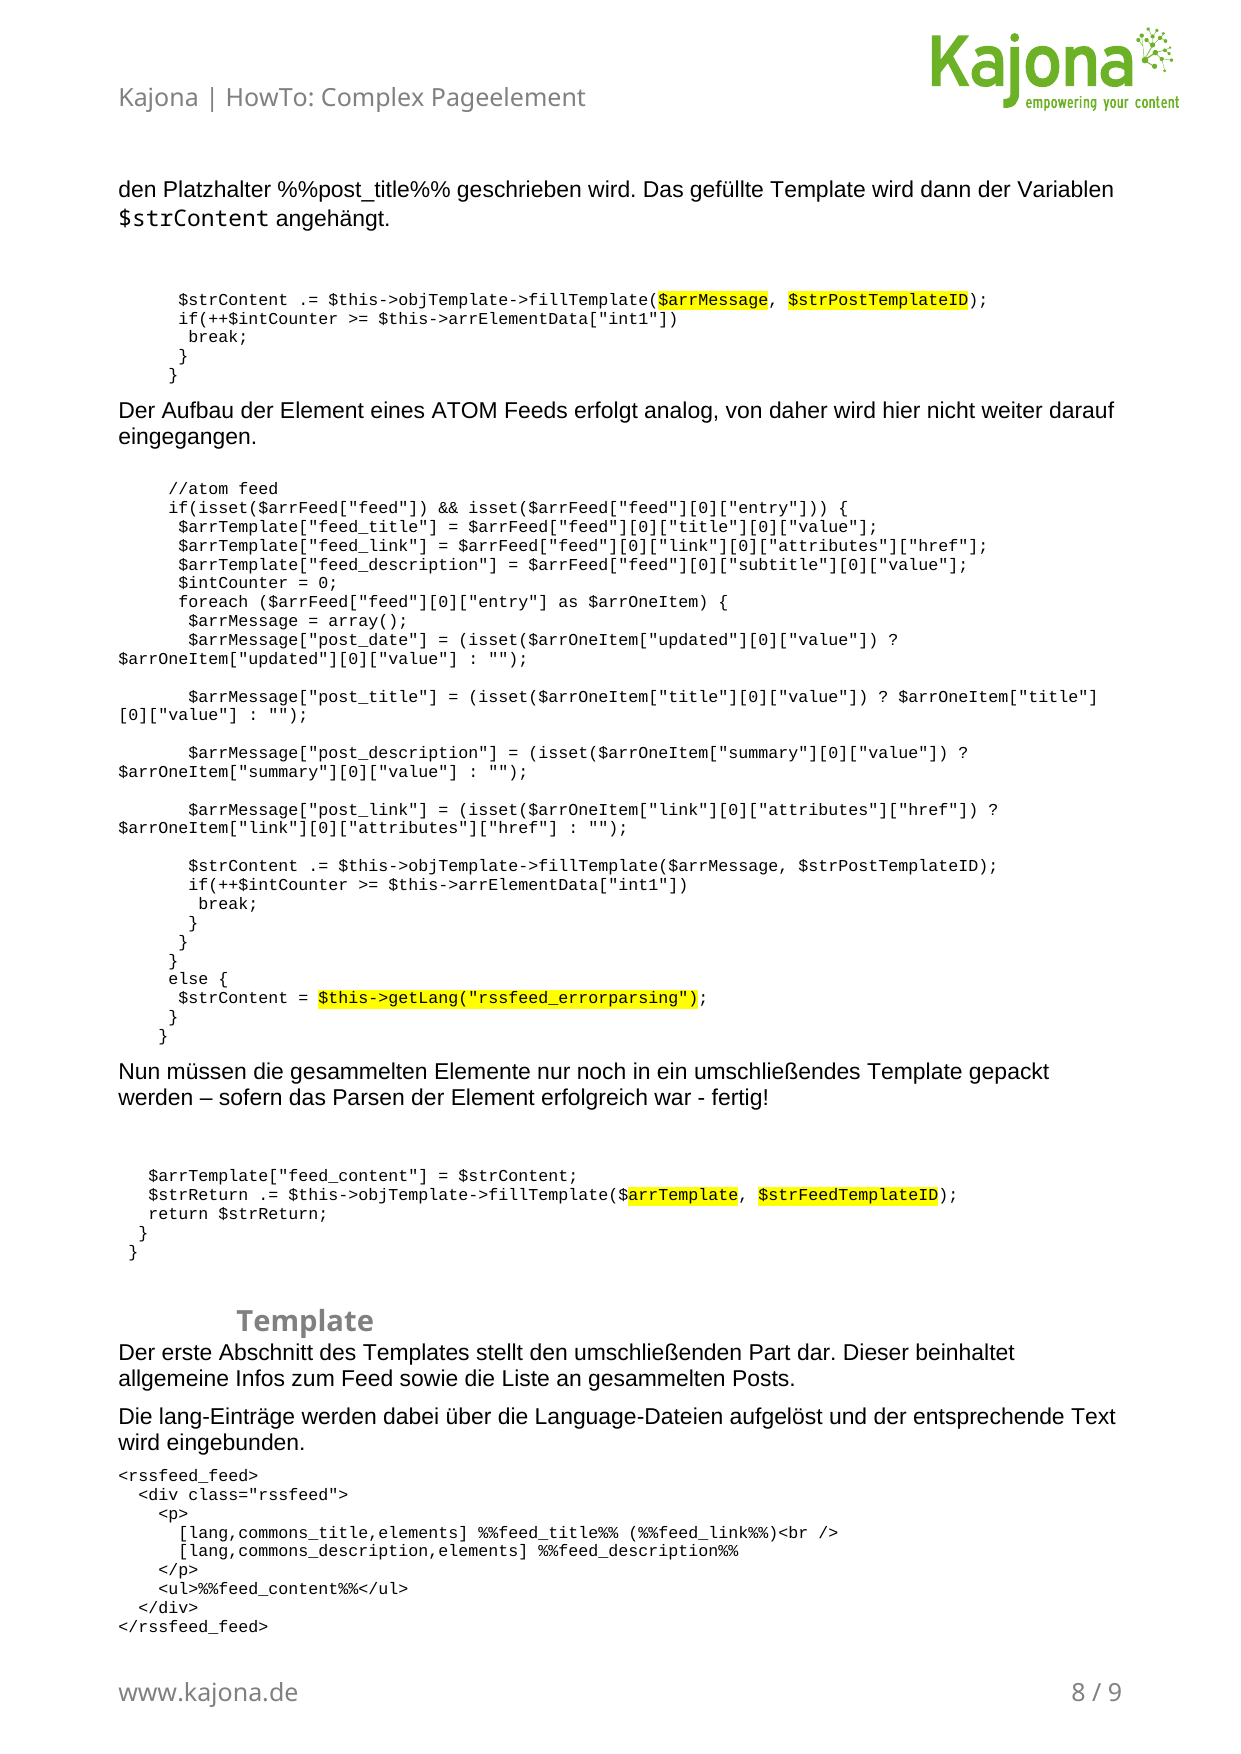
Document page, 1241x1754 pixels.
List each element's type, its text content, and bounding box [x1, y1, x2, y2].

text </div> [118, 1599, 1122, 1618]
text Der erste Abschnitt des Templates stellt den umschließenden Part dar. Dieser beinhaltet allgemeine Infos zum Feed sowie die Liste an gesammelten Posts. [118, 1340, 1122, 1391]
text </rssfeed_feed> [118, 1618, 1122, 1637]
text <p> [118, 1505, 1122, 1524]
text Nun müssen die gesammelten Elemente nur noch in ein umschließendes Template gepackt werden – sofern das Parsen der Element erfolgreich war - fertig! [118, 1059, 1122, 1110]
text Die lang-Einträge werden dabei über die Language-Dateien aufgelöst und der entsprechende Text wird eingebunden. [118, 1404, 1122, 1455]
text $strContent .= $this->objTemplate->fillTemplate($arrMessage, $strPostTemplateID); if(++$intCounter >= $this->arrElementData["int1"]) break; } } [118, 246, 1122, 386]
text //atom feed if(isset($arrFeed["feed"]) && isset($arrFeed["feed"][0]["entry"])) { $arrTemplate["feed_title"] = $arrFeed["feed"][0]["title"][0]["value"]; $arrTemplate["feed_link"] = $arrFeed["feed"][0]["link"][0]["attributes"]["href"]; $arrTemplate["feed_description"] = $arrFeed["feed"][0]["subtitle"][0]["value"]; $intCounter = 0; foreach ($arrFeed["feed"][0]["entry"] as $arrOneItem) { $arrMessage = array(); $arrMessage["post_date"] = (isset($arrOneItem["updated"][0]["value"]) ? $arrOneItem["updated"][0]["value"] : ""); $arrMessage["post_title"] = (isset($arrOneItem["title"][0]["value"]) ? $arrOneItem["title"][0]["value"] : ""); $arrMessage["post_description"] = (isset($arrOneItem["summary"][0]["value"]) ? $arrOneItem["summary"][0]["value"] : ""); $arrMessage["post_link"] = (isset($arrOneItem["link"][0]["attributes"]["href"]) ? $arrOneItem["link"][0]["attributes"]["href"] : ""); $strContent .= $this->objTemplate->fillTemplate($arrMessage, $strPostTemplateID); if(++$intCounter >= $this->arrElementData["int1"]) break; } } } else { $strContent = $this->getLang("rssfeed_errorparsing"); } } [118, 462, 1122, 1046]
text <rssfeed_feed> [118, 1468, 1122, 1486]
text [lang,commons_description,elements] %%feed_description%% [118, 1543, 1122, 1562]
text </p> [118, 1562, 1122, 1581]
subtitle Template [118, 1300, 1122, 1340]
text <div class="rssfeed"> [118, 1486, 1122, 1505]
text [lang,commons_title,elements] %%feed_title%% (%%feed_link%%)<br /> [118, 1524, 1122, 1543]
text <ul>%%feed_content%%</ul> [118, 1581, 1122, 1599]
text den Platzhalter %%post_title%% geschrieben wird. Das gefüllte Template wird dann der Variablen $strContent angehängt. [118, 177, 1122, 233]
text $arrTemplate["feed_content"] = $strContent; $strReturn .= $this->objTemplate->fillTemplate($arrTemplate, $strFeedTemplateID); return $strReturn; } } [118, 1123, 1122, 1288]
text Der Aufbau der Element eines ATOM Feeds erfolgt analog, von daher wird hier nicht weiter darauf eingegangen. [118, 398, 1122, 449]
